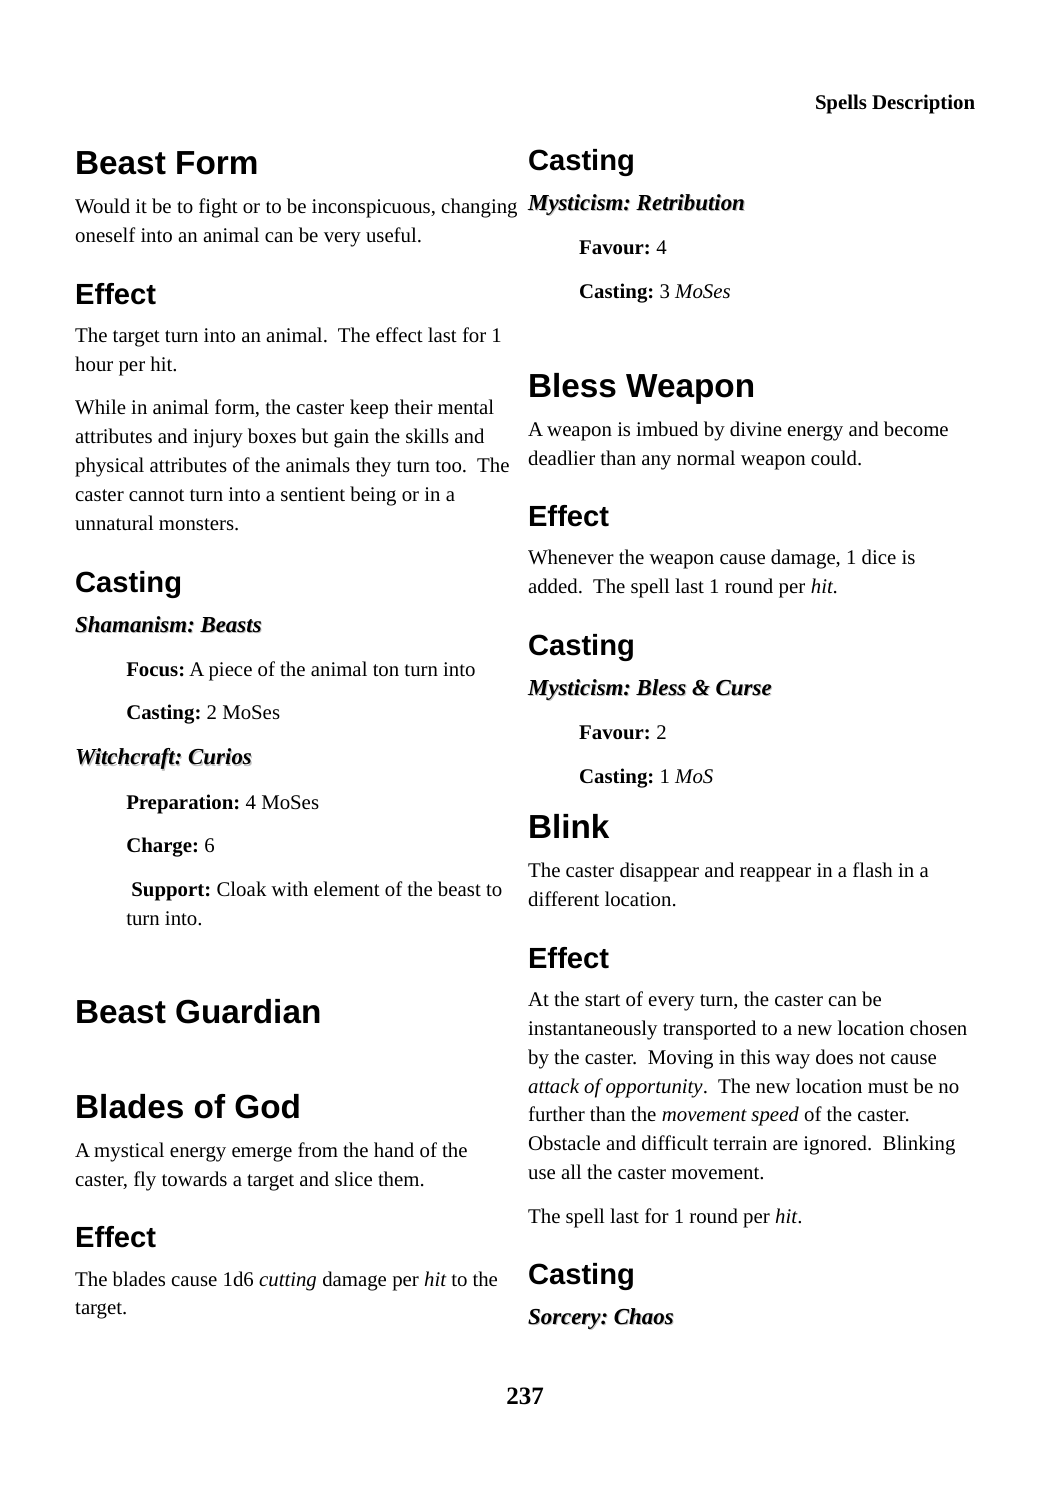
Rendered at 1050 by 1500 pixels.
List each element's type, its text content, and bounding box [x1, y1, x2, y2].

text Favour: 2 [579, 720, 975, 744]
subtitle Effect [75, 277, 522, 311]
text Casting: 2 MoSes [126, 700, 522, 724]
subtitle Beast Guardian [75, 992, 522, 1031]
text Favour: 4 [579, 236, 975, 259]
text Sorcery: Chaos [528, 1303, 975, 1330]
text Shamanism: Beasts [75, 611, 522, 637]
text A weapon is imbued by divine energy and become deadlier than any normal weapon could. [528, 417, 975, 470]
subtitle Bless Weapon [528, 366, 975, 404]
text Support: Cloak with element of the beast to turn into. [126, 877, 522, 929]
text The target turn into an animal. The effect last for 1 hour per hit. [75, 323, 522, 376]
subtitle Blades of God [75, 1087, 522, 1125]
text Casting: 1 MoS [579, 764, 975, 788]
text A mystical energy emerge from the hand of the caster, fly towards a target and slice them. [75, 1138, 522, 1191]
subtitle Effect [528, 941, 975, 974]
subtitle Casting [528, 628, 975, 662]
text Witchcraft: Curios [75, 744, 522, 770]
text The spell last for 1 round per hit. [528, 1203, 975, 1228]
subtitle Casting [528, 1257, 975, 1291]
text Would it be to fight or to be inconspicuous, changing oneself into an animal can be very useful. [75, 194, 522, 247]
subtitle Casting [75, 564, 522, 598]
text Preparation: 4 MoSes [126, 790, 522, 814]
subtitle Effect [75, 1220, 522, 1254]
text Mysticism: Retribution [528, 189, 975, 216]
text Charge: 6 [126, 833, 522, 857]
subtitle Casting [528, 143, 975, 177]
subtitle Blink [528, 807, 975, 846]
text At the start of every turn, the caster can be instantaneously transported to a new location chosen by the caster. Moving in this way does not cause attack of opportunity. The new location must be no further than the movement speed of the caster. Obstacle and difficult terrain are ignored. Blinking use all the caster movement. [528, 987, 975, 1184]
text Mysticism: Bless & Curse [528, 674, 975, 701]
text Focus: A piece of the animal ton turn into [126, 657, 522, 681]
text The caster disappear and reappear in a flash in a different location. [528, 858, 975, 911]
subtitle Beast Form [75, 143, 522, 182]
subtitle Effect [528, 499, 975, 533]
text The blades cause 1d6 cutting damage per hit to the target. [75, 1266, 522, 1319]
text Whenever the weapon cause damage, 1 dice is added. The spell last 1 round per hit. [528, 546, 975, 598]
text Casting: 3 MoSes [579, 279, 975, 303]
text While in animal form, the caster keep their mental attributes and injury boxes but gain the skills and physical attributes of the animals they turn too. The caster cannot turn into a sentient being or in a unnatural monsters. [75, 395, 522, 535]
